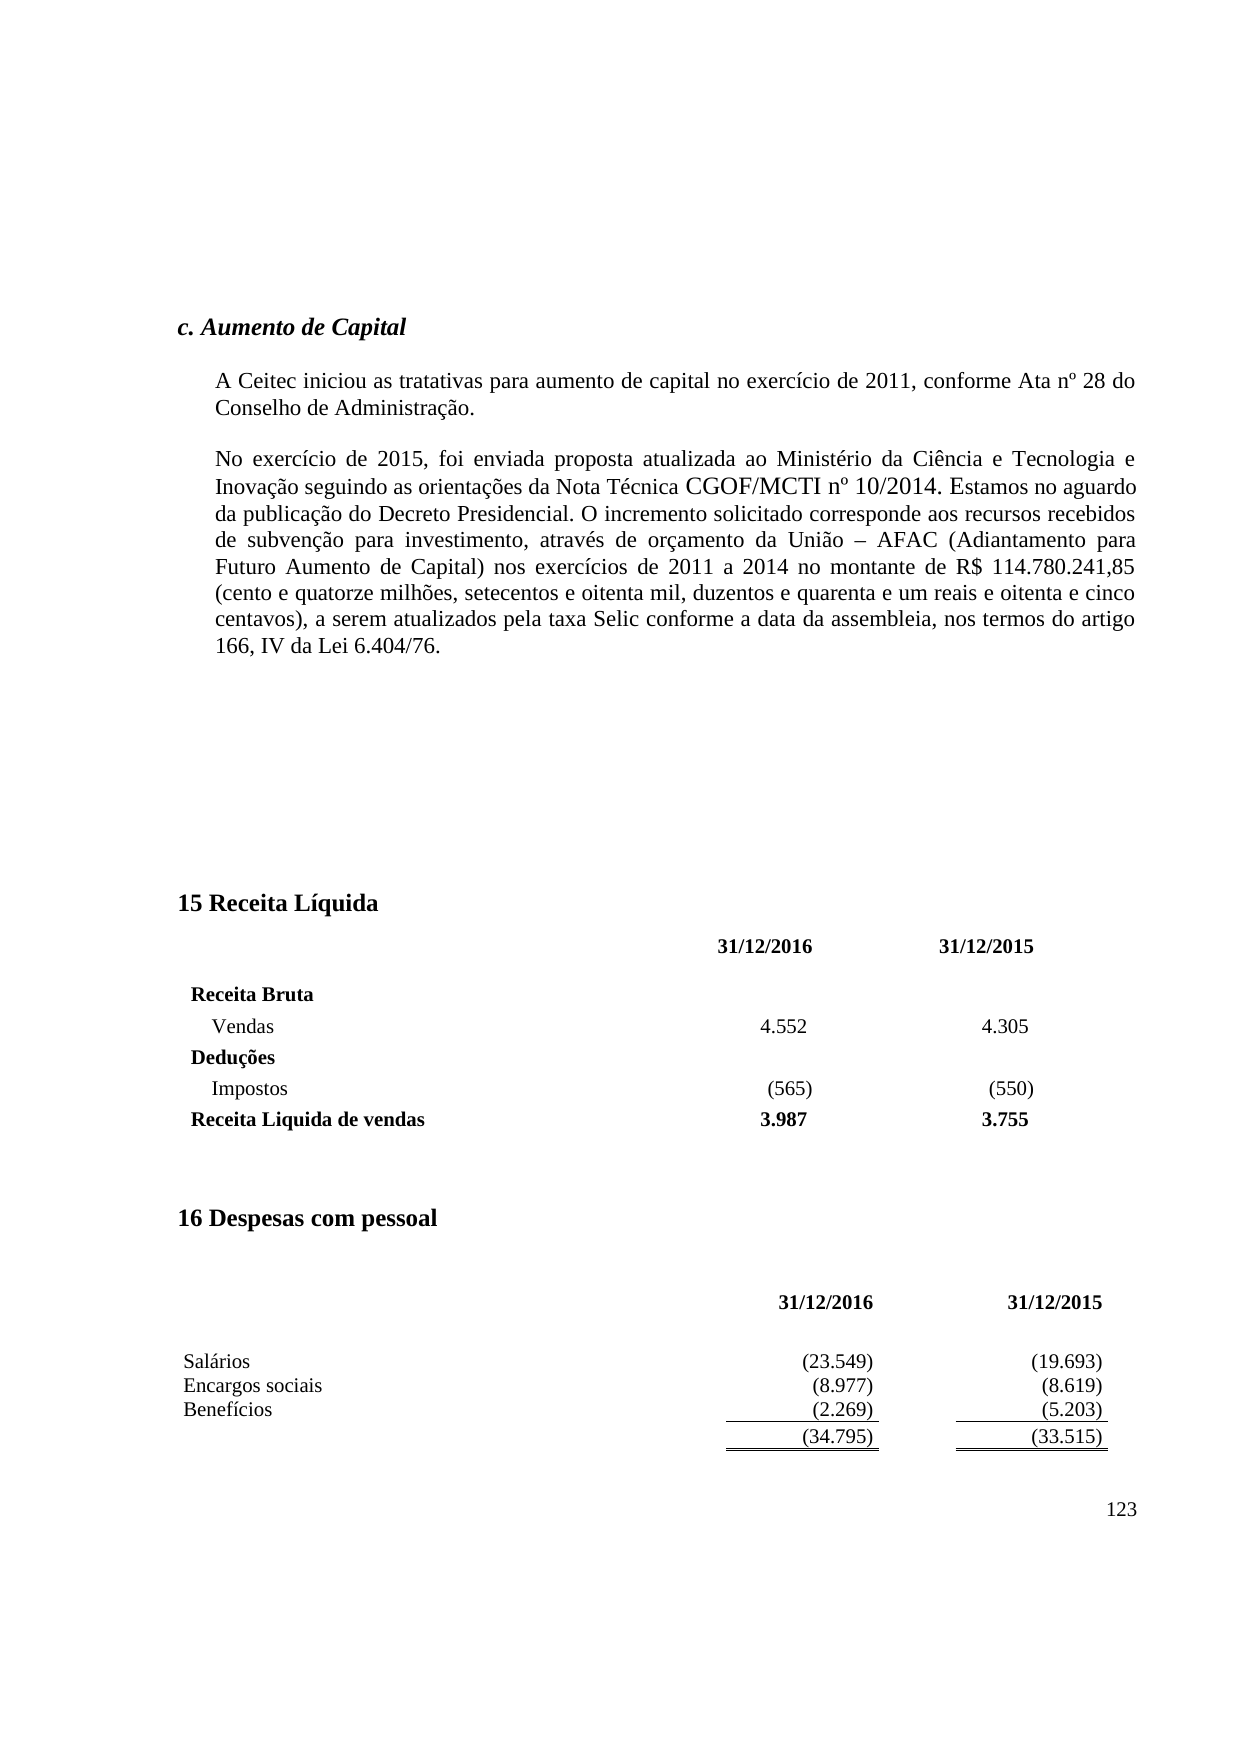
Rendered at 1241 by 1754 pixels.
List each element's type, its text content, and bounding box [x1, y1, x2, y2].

table_cell Benefícios [177, 1397, 726, 1421]
table_cell [879, 1448, 956, 1475]
table_cell [569, 975, 613, 1006]
table_cell [569, 1006, 613, 1038]
table_cell 4.552 [613, 1006, 819, 1038]
table_cell (2.269) [726, 1397, 879, 1421]
table_cell [820, 1100, 849, 1131]
table_cell (550) [849, 1069, 1041, 1100]
table_cell (565) [613, 1069, 819, 1100]
table_cell [569, 1069, 613, 1100]
table_header [820, 917, 849, 975]
table_header 31/12/2016 [613, 917, 819, 975]
table_cell [849, 1038, 1041, 1069]
table_cell [820, 1131, 849, 1203]
table_cell [879, 1314, 956, 1349]
table_cell [879, 1421, 956, 1448]
table_cell 3.987 [613, 1100, 819, 1131]
table_header [183, 917, 568, 975]
text c. Aumento de Capital [177, 312, 1137, 341]
table_cell [177, 1421, 726, 1448]
table_cell Deduções [183, 1038, 568, 1069]
table_cell [849, 1131, 1041, 1203]
table_cell [726, 1451, 879, 1475]
table_cell [879, 1397, 956, 1421]
table_header 31/12/2015 [956, 1290, 1108, 1314]
table_cell [879, 1349, 956, 1373]
text No exercício de 2015, foi enviada proposta atualizada ao Ministério da Ciência e Tecnologia e Inovação seguindo as orientações da Nota Técnica CGOF/MCTI nº 10/2014. Estamos no aguardo da publicação do Decreto Presidencial. O incremento solicitado corresponde aos recursos recebidos de subvenção para investimento, através de orçamento da União – AFAC (Adiantamento para Futuro Aumento de Capital) nos exercícios de 2011 a 2014 no montante de R$ 114.780.241,85 (cento e quatorze milhões, setecentos e oitenta mil, duzentos e quarenta e um reais e oitenta e cinco centavos), a serem atualizados pela taxa Selic conforme a data da assembleia, nos termos do artigo 166, IV da Lei 6.404/76. [215, 445, 1137, 658]
table_cell [613, 975, 819, 1006]
table_cell [956, 1314, 1108, 1349]
table_cell [820, 1038, 849, 1069]
table_cell (5.203) [956, 1397, 1108, 1421]
text 16 Despesas com pessoal [177, 1203, 1137, 1232]
table_cell Receita Bruta [183, 975, 568, 1006]
table_cell Impostos [183, 1069, 568, 1100]
table_cell [879, 1373, 956, 1397]
table_cell [177, 1448, 726, 1475]
table_header [177, 1290, 726, 1314]
table_cell Salários [177, 1349, 726, 1373]
table_header 31/12/2016 [726, 1290, 879, 1314]
table_cell [956, 1451, 1108, 1475]
table_cell (23.549) [726, 1349, 879, 1373]
table_cell (19.693) [956, 1349, 1108, 1373]
table_cell (34.795) [726, 1422, 879, 1448]
table_cell [849, 975, 1041, 1006]
table_cell [569, 1038, 613, 1069]
table_cell [613, 1038, 819, 1069]
table_header 31/12/2015 [849, 917, 1041, 975]
table_cell [613, 1131, 819, 1203]
table_header [569, 917, 613, 975]
table_cell [820, 975, 849, 1006]
table_header [879, 1290, 956, 1314]
table_cell [726, 1314, 879, 1349]
table_cell Encargos sociais [177, 1373, 726, 1397]
table_cell (8.619) [956, 1373, 1108, 1397]
table_cell [183, 1131, 568, 1203]
table_cell (8.977) [726, 1373, 879, 1397]
table_cell Receita Liquida de vendas [183, 1100, 568, 1131]
table_cell [820, 1006, 849, 1038]
table_cell (33.515) [956, 1422, 1108, 1448]
table_cell 3.755 [849, 1100, 1041, 1131]
table_cell [569, 1131, 613, 1203]
table_cell [820, 1069, 849, 1100]
table_cell [177, 1314, 726, 1349]
text 15 Receita Líquida [177, 888, 1137, 917]
table_cell 4.305 [849, 1006, 1041, 1038]
table_cell [569, 1100, 613, 1131]
text A Ceitec iniciou as tratativas para aumento de capital no exercício de 2011, conforme Ata nº 28 do Conselho de Administração. [215, 367, 1137, 420]
table_cell Vendas [183, 1006, 568, 1038]
